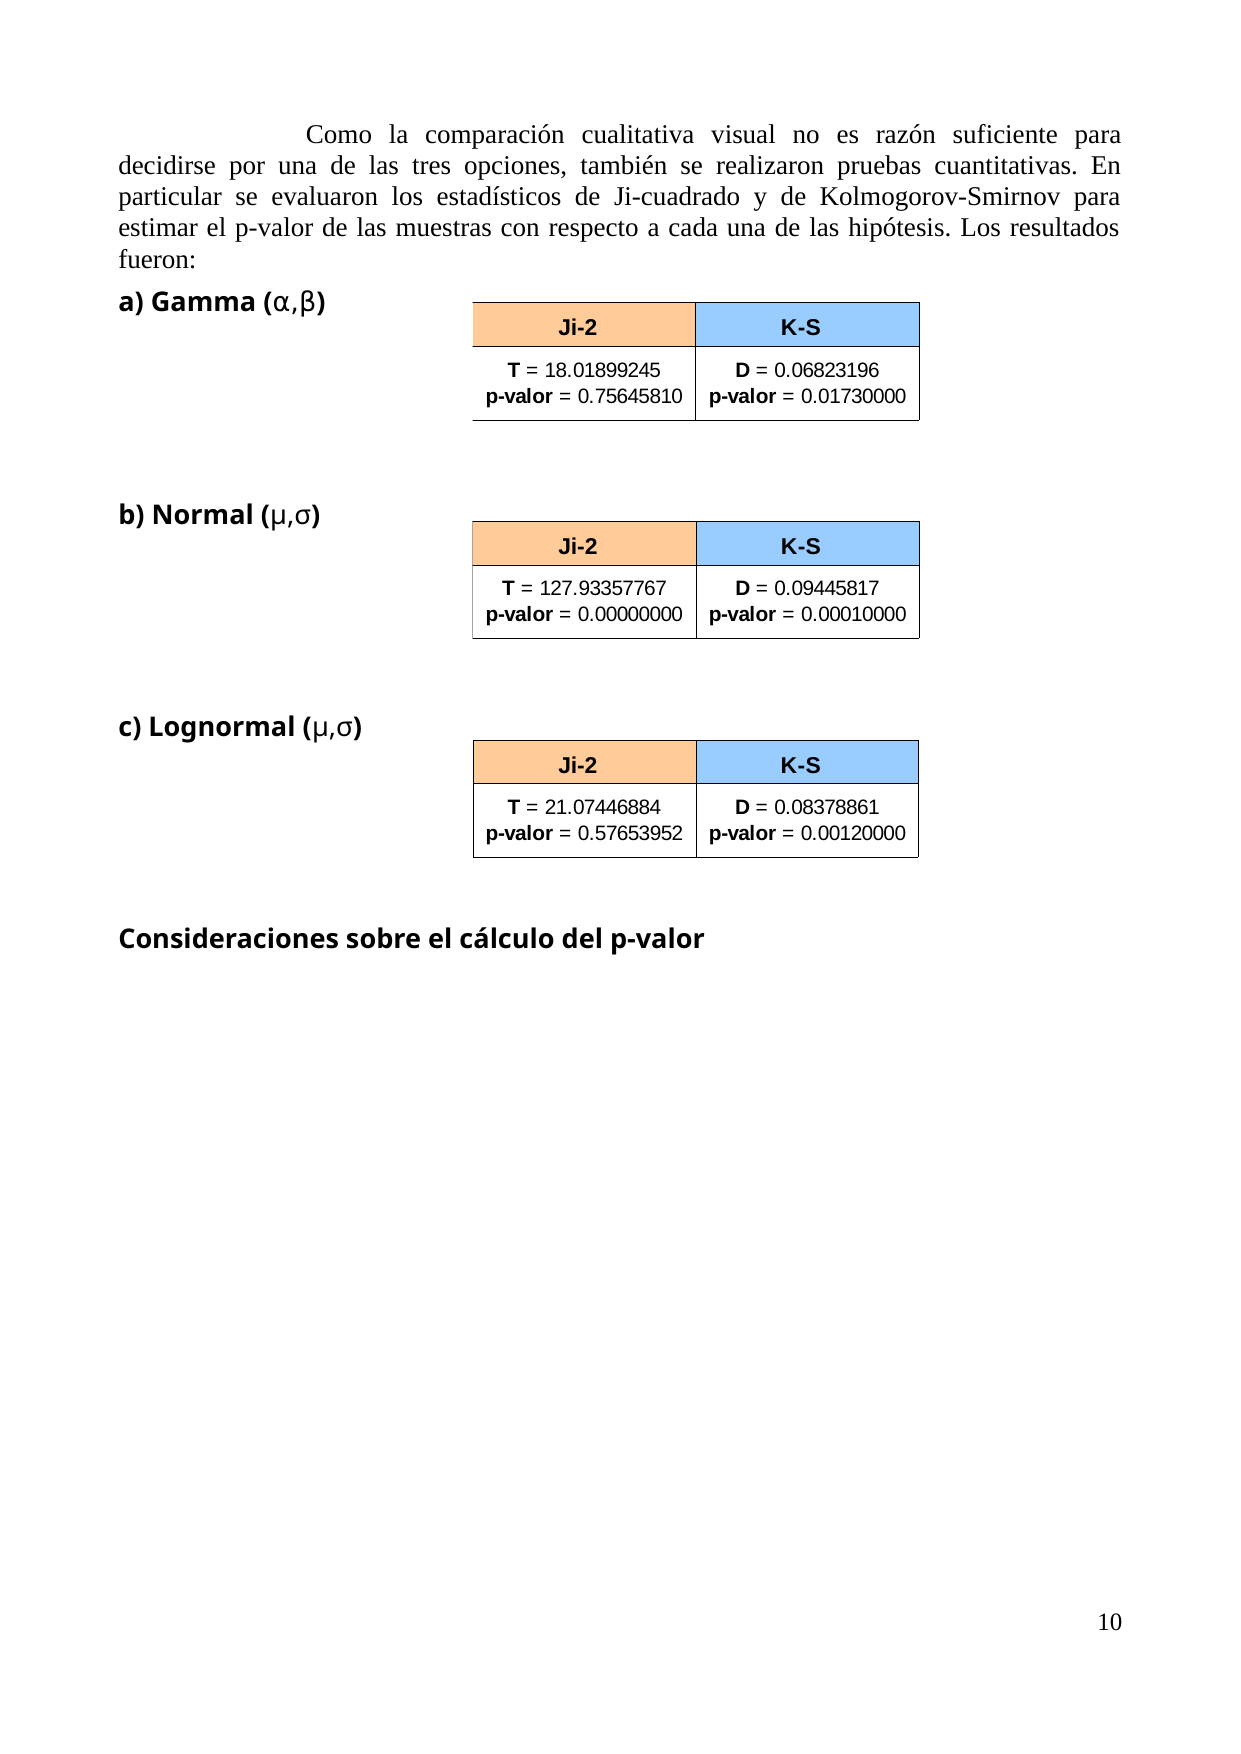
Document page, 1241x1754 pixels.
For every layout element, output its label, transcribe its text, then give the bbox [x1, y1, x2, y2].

text Como la comparación cualitativa visual no es razón suficiente para decidirse por una de las tres opciones, también se realizaron pruebas cuantitativas. En particular se evaluaron los estadísticos de Ji-cuadrado y de Kolmogorov-Smirnov para estimar el p-valor de las muestras con respecto a cada una de las hipótesis. Los resultados fueron: [118, 118, 1122, 274]
subtitle Consideraciones sobre el cálculo del p-valor [118, 920, 1122, 957]
subtitle c) Lognormal (μ,σ) [118, 707, 1122, 744]
subtitle a) Gamma (α,β) [118, 283, 1122, 320]
subtitle b) Normal (μ,σ) [118, 495, 1122, 532]
